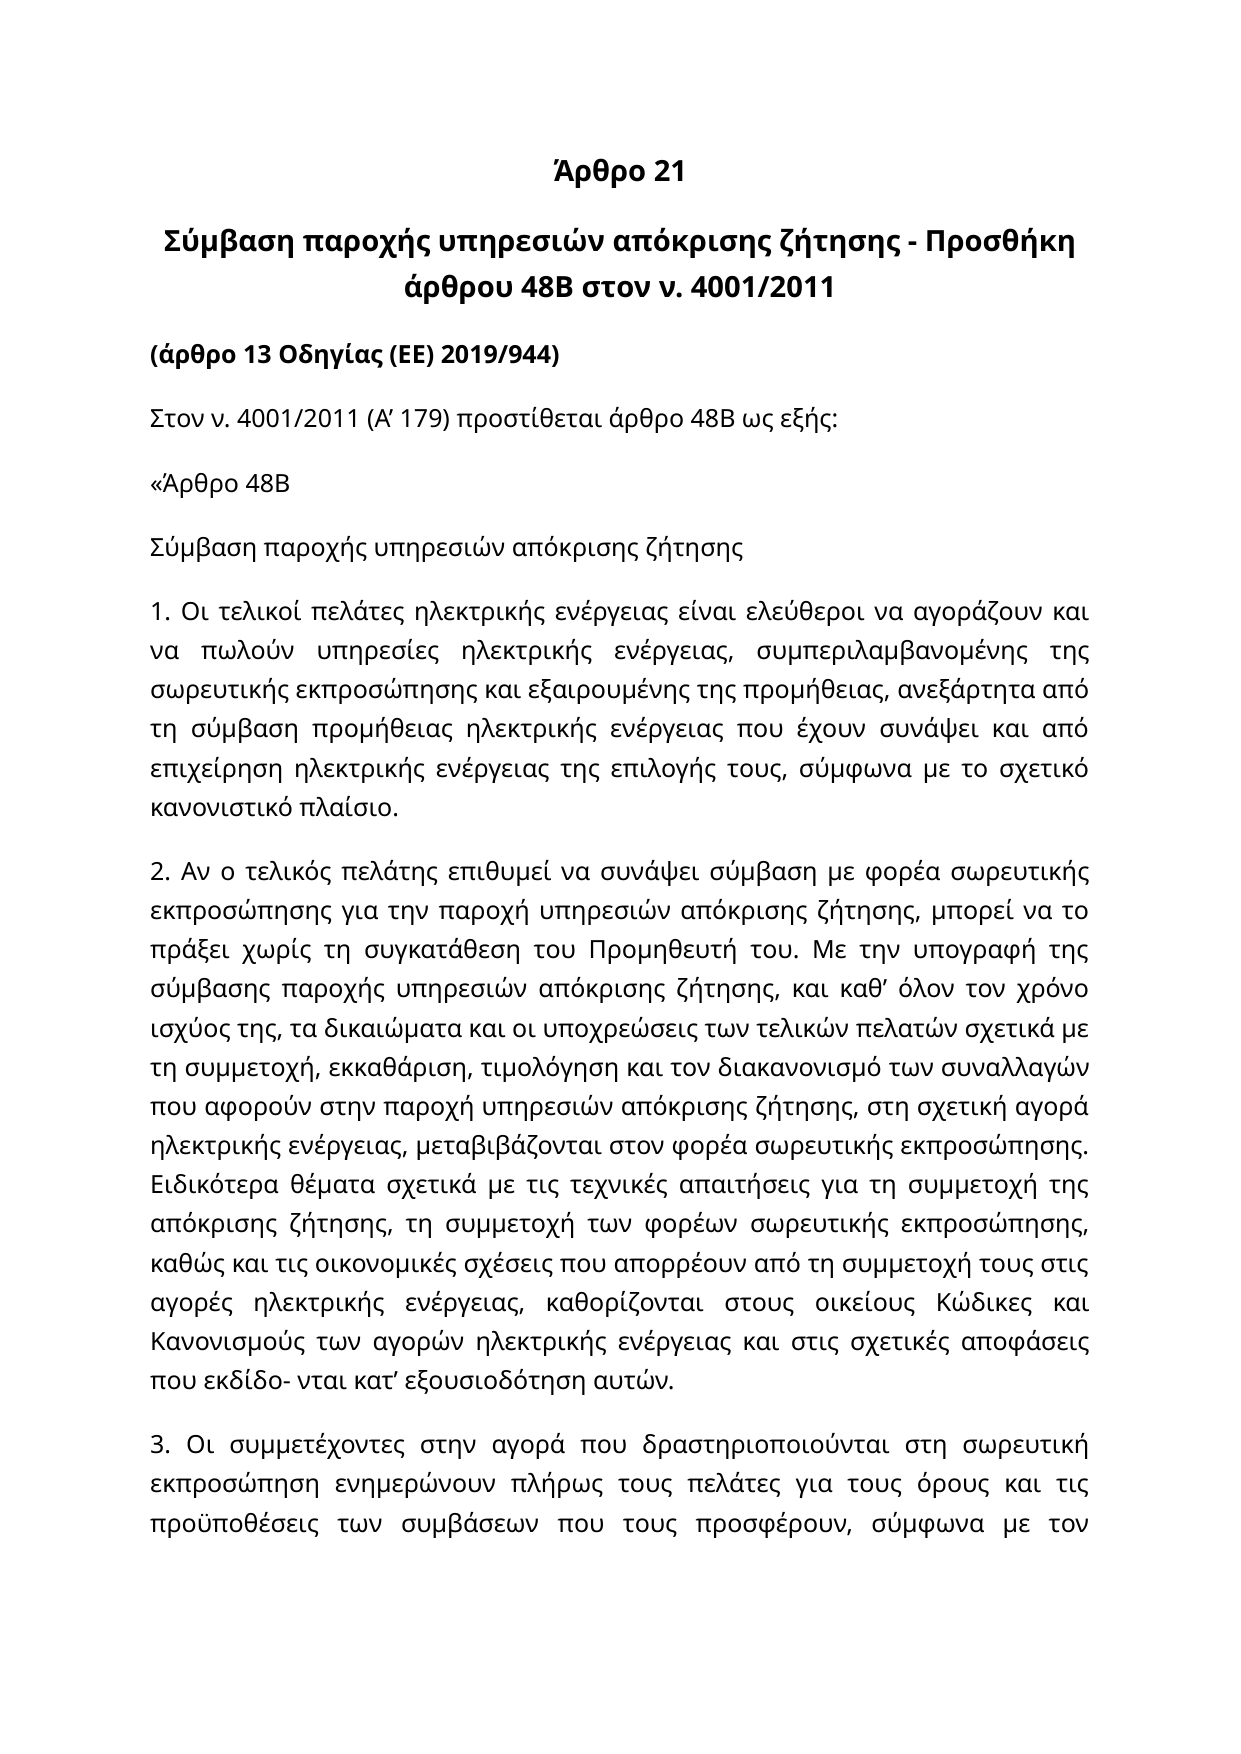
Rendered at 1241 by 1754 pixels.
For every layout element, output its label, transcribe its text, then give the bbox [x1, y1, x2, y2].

subtitle Σύμβαση παροχής υπηρεσιών απόκρισης ζήτησης - Προσθήκη άρθρου 48Β στον ν. 4001/2011 [150, 221, 1090, 306]
text (άρθρο 13 Οδηγίας (ΕΕ) 2019/944) [150, 337, 1090, 371]
subtitle Άρθρο 21 [150, 150, 1090, 190]
text Σύμβαση παροχής υπηρεσιών απόκρισης ζήτησης [150, 529, 1090, 563]
text 1. Οι τελικοί πελάτες ηλεκτρικής ενέργειας είναι ελεύθεροι να αγοράζουν και να πωλούν υπηρεσίες ηλεκτρικής ενέργειας, συμπεριλαμβανομένης της σωρευτικής εκπροσώπησης και εξαιρουμένης της προμήθειας, ανεξάρτητα από τη σύμβαση προμήθειας ηλεκτρικής ενέργειας που έχουν συνάψει και από επιχείρηση ηλεκτρικής ενέργειας της επιλογής τους, σύμφωνα με το σχετικό κανονιστικό πλαίσιο. [150, 593, 1090, 823]
text Στον ν. 4001/2011 (Α’ 179) προστίθεται άρθρο 48Β ως εξής: [150, 401, 1090, 435]
text 3. Οι συμμετέχοντες στην αγορά που δραστηριοποιούνται στη σωρευτική εκπροσώπηση ενημερώνουν πλήρως τους πελάτες για τους όρους και τις προϋποθέσεις των συμβάσεων που τους προσφέρουν, σύμφωνα με τον [150, 1427, 1090, 1539]
text «Άρθρο 48Β [150, 465, 1090, 499]
text 2. Αν ο τελικός πελάτης επιθυμεί να συνάψει σύμβαση με φορέα σωρευτικής εκπροσώπησης για την παροχή υπηρεσιών απόκρισης ζήτησης, μπορεί να το πράξει χωρίς τη συγκατάθεση του Προμηθευτή του. Με την υπογραφή της σύμβασης παροχής υπηρεσιών απόκρισης ζήτησης, και καθ’ όλον τον χρόνο ισχύος της, τα δικαιώματα και οι υποχρεώσεις των τελικών πελατών σχετικά με τη συμμετοχή, εκκαθάριση, τιμολόγηση και τον διακανονισμό των συναλλαγών που αφορούν στην παροχή υπηρεσιών απόκρισης ζήτησης, στη σχετική αγορά ηλεκτρικής ενέργειας, μεταβιβάζονται στον φορέα σωρευτικής εκπροσώπησης. Ειδικότερα θέματα σχετικά με τις τεχνικές απαιτήσεις για τη συμμετοχή της απόκρισης ζήτησης, τη συμμετοχή των φορέων σωρευτικής εκπροσώπησης, καθώς και τις οικονομικές σχέσεις που απορρέουν από τη συμμετοχή τους στις αγορές ηλεκτρικής ενέργειας, καθορίζονται στους οικείους Κώδικες και Κανονισμούς των αγορών ηλεκτρικής ενέργειας και στις σχετικές αποφάσεις που εκδίδο- νται κατ’ εξουσιοδότηση αυτών. [150, 853, 1090, 1397]
